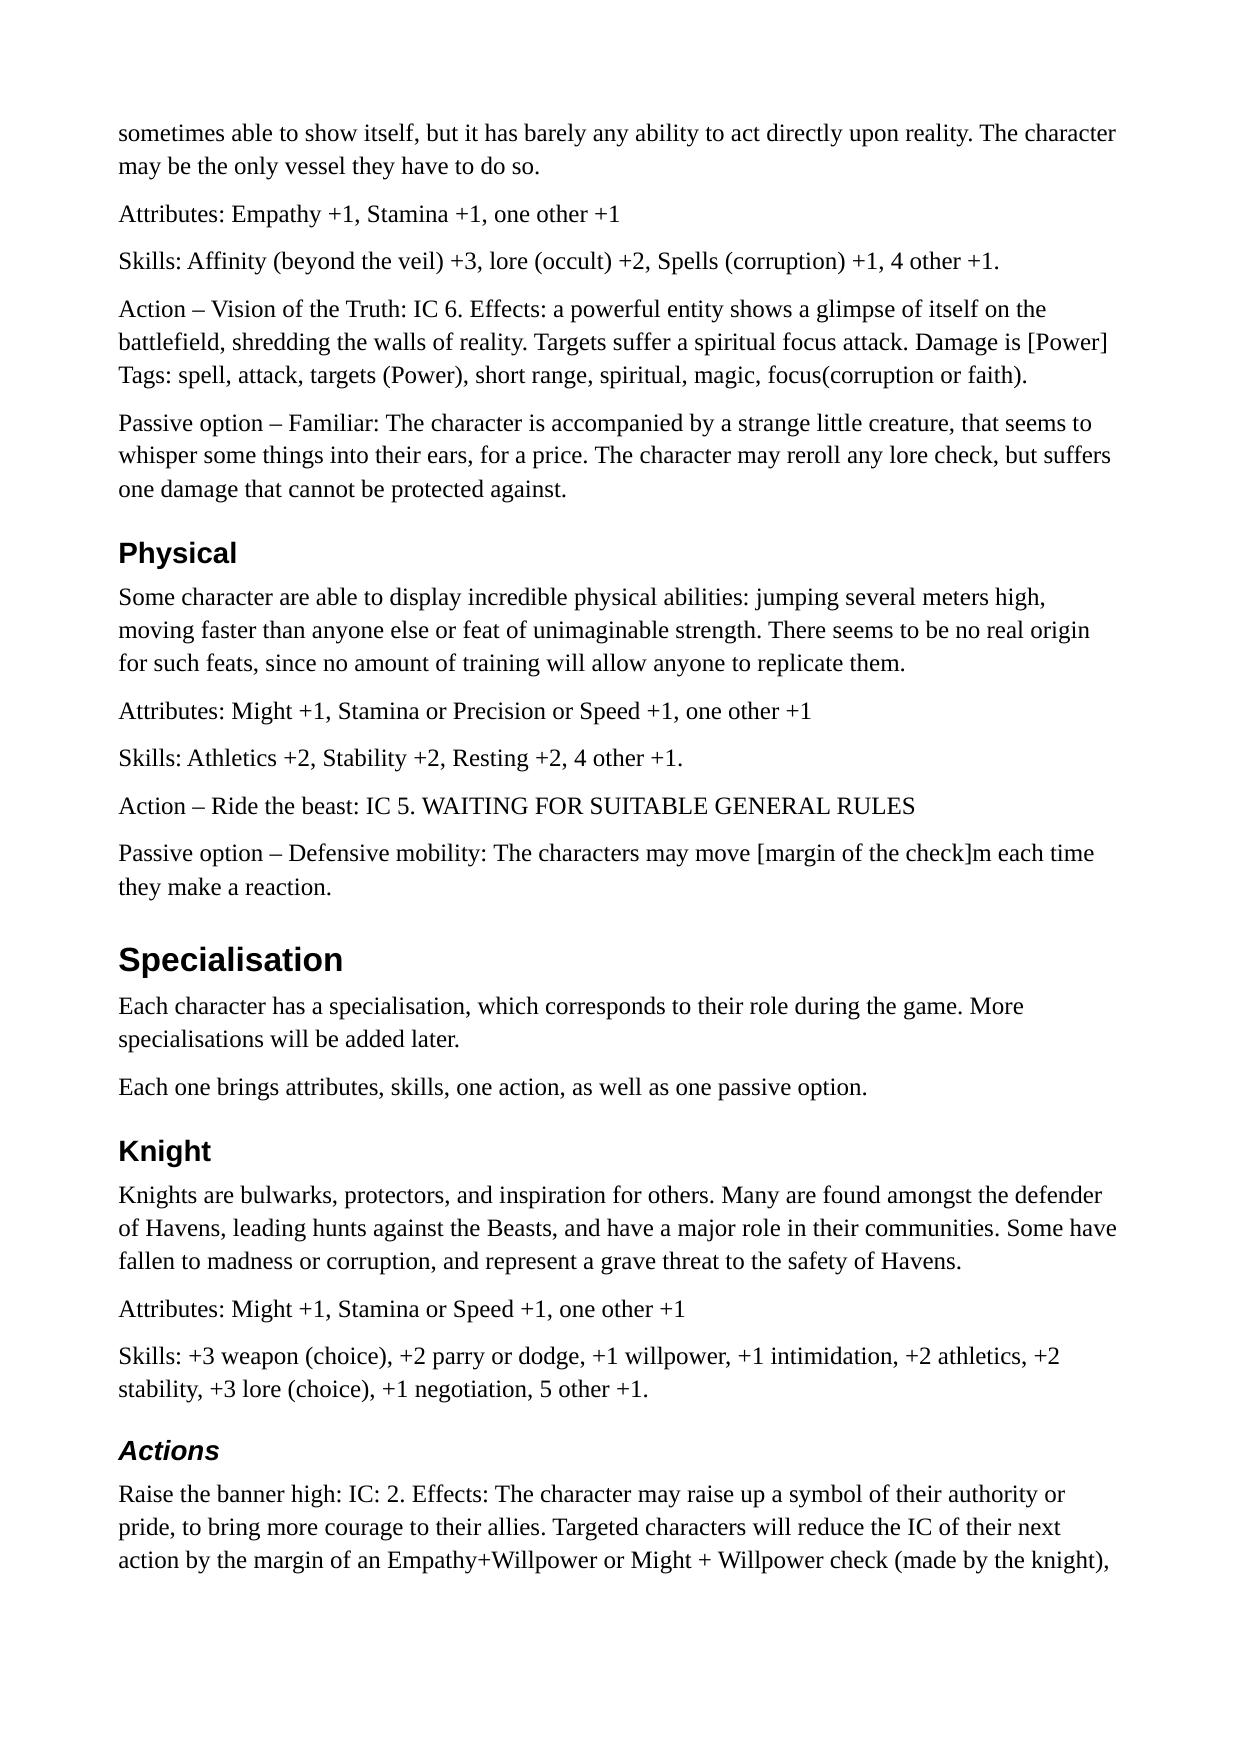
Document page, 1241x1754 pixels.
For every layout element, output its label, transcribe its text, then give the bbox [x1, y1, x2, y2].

text Knights are bulwarks, protectors, and inspiration for others. Many are found amongst the defender of Havens, leading hunts against the Beasts, and have a major role in their communities. Some have fallen to madness or corruption, and represent a grave threat to the safety of Havens. [118, 1180, 1122, 1275]
text Attributes: Might +1, Stamina or Speed +1, one other +1 [118, 1294, 1122, 1323]
text Attributes: Might +1, Stamina or Precision or Speed +1, one other +1 [118, 696, 1122, 724]
subtitle Actions [118, 1434, 1122, 1466]
text Skills: Athletics +2, Stability +2, Resting +2, 4 other +1. [118, 743, 1122, 772]
text Action – Ride the beast: IC 5. WAITING FOR SUITABLE GENERAL RULES [118, 791, 1122, 820]
text sometimes able to show itself, but it has barely any ability to act directly upon reality. The character may be the only vessel they have to do so. [118, 118, 1122, 180]
subtitle Specialisation [118, 940, 1122, 979]
text Some character are able to display incredible physical abilities: jumping several meters high, moving faster than anyone else or feat of unimaginable strength. There seems to be no real origin for such feats, since no amount of training will allow anyone to replicate them. [118, 582, 1122, 677]
text Action – Vision of the Truth: IC 6. Effects: a powerful entity shows a glimpse of itself on the battlefield, shredding the walls of reality. Targets suffer a spiritual focus attack. Damage is [Power] Tags: spell, attack, targets (Power), short range, spiritual, magic, focus(corruption or faith). [118, 294, 1122, 389]
text Passive option – Familiar: The character is accompanied by a strange little creature, that seems to whisper some things into their ears, for a price. The character may reroll any lore check, but suffers one damage that cannot be protected against. [118, 408, 1122, 502]
text Each character has a specialisation, which corresponds to their role during the game. More specialisations will be added later. [118, 991, 1122, 1053]
text Attributes: Empathy +1, Stamina +1, one other +1 [118, 199, 1122, 227]
text Raise the banner high: IC: 2. Effects: The character may raise up a symbol of their authority or pride, to bring more courage to their allies. Targeted characters will reduce the IC of their next action by the margin of an Empathy+Willpower or Might + Willpower check (made by the knight), [118, 1479, 1122, 1574]
subtitle Knight [118, 1134, 1122, 1168]
text Skills: Affinity (beyond the veil) +3, lore (occult) +2, Spells (corruption) +1, 4 other +1. [118, 246, 1122, 275]
subtitle Physical [118, 536, 1122, 569]
text Each one brings attributes, skills, one action, as well as one passive option. [118, 1072, 1122, 1101]
text Skills: +3 weapon (choice), +2 parry or dodge, +1 willpower, +1 intimidation, +2 athletics, +2 stability, +3 lore (choice), +1 negotiation, 5 other +1. [118, 1341, 1122, 1403]
text Passive option – Defensive mobility: The characters may move [margin of the check]m each time they make a reaction. [118, 838, 1122, 900]
